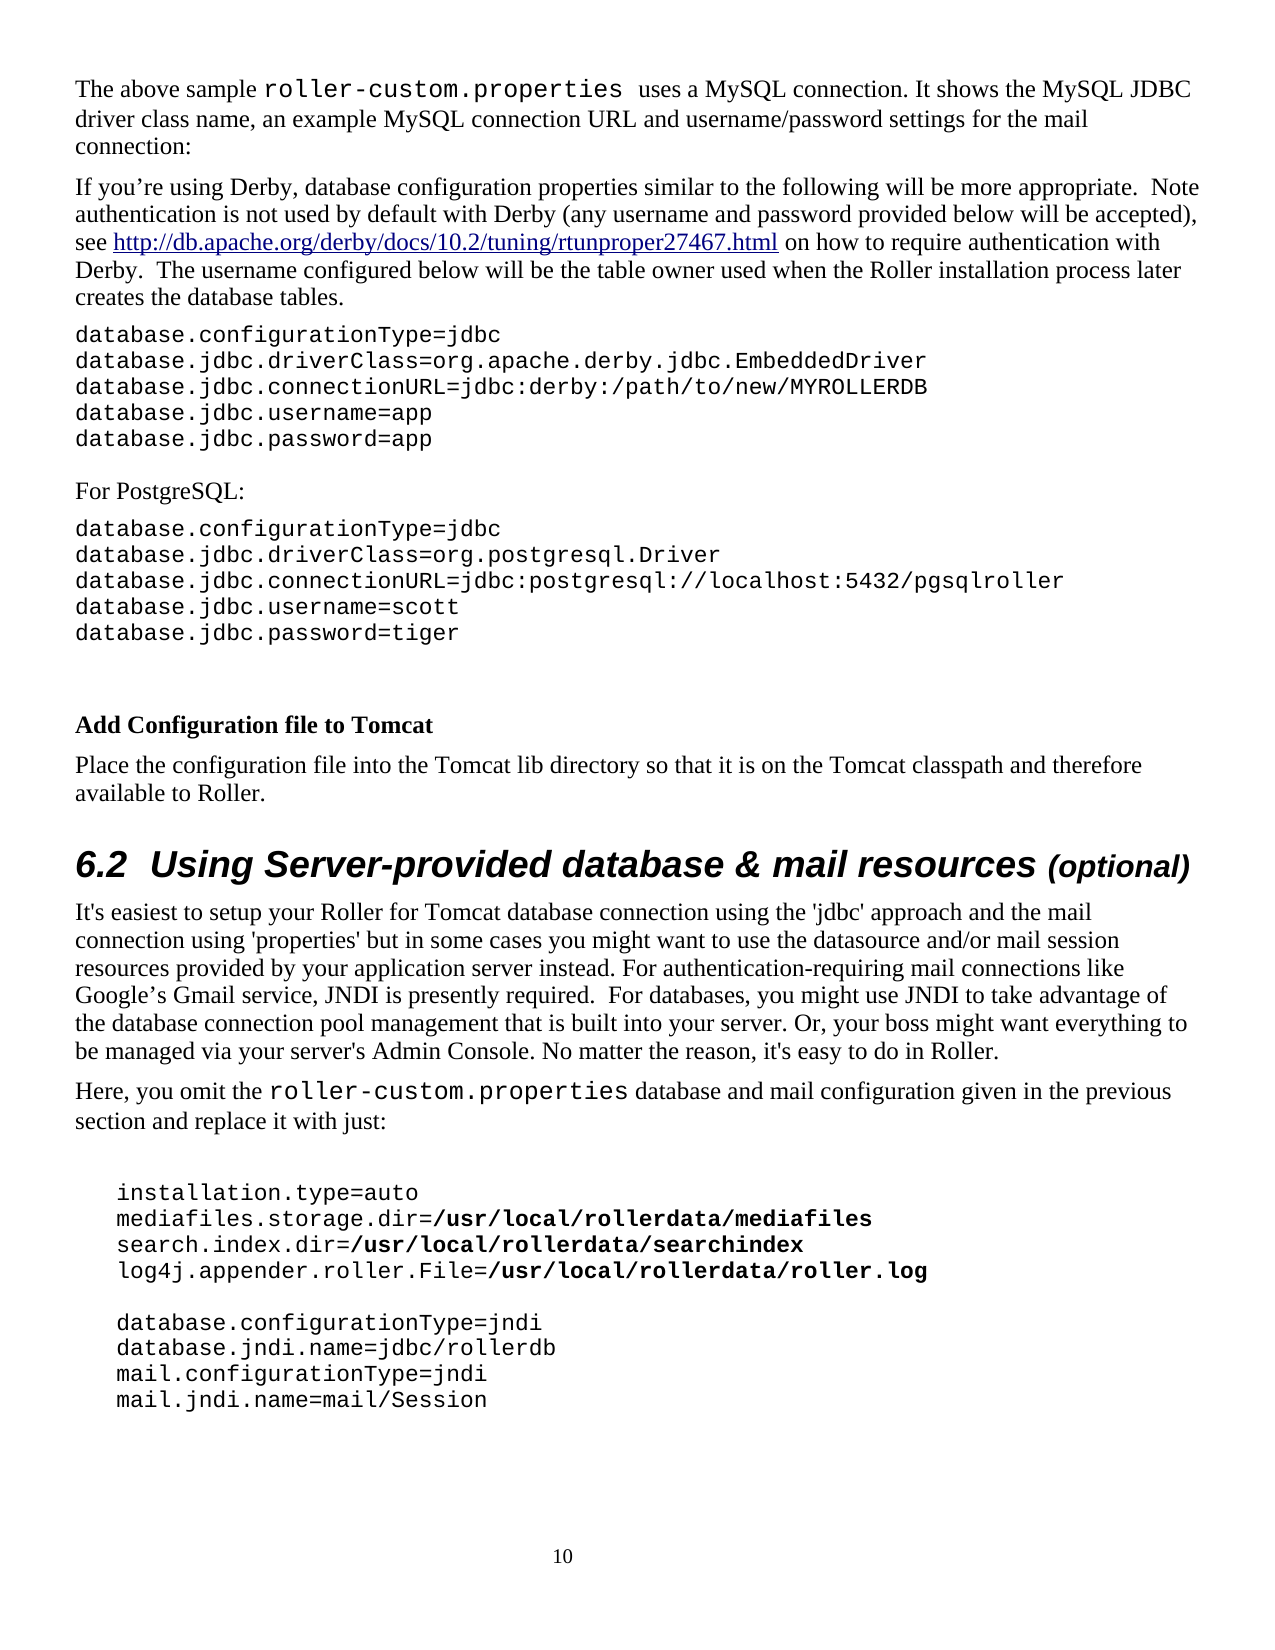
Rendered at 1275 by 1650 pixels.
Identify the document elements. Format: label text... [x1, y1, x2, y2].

text database.configurationType=jndi [75, 1311, 1200, 1337]
subtitle Using Server-provided database & mail resources (optional) [75, 844, 1200, 886]
text database.jdbc.password=app [75, 427, 1200, 453]
text The above sample roller-custom.properties uses a MySQL connection. It shows the MySQL JDBC driver class name, an example MySQL connection URL and username/password settings for the mail connection: [75, 75, 1200, 160]
text database.jdbc.driverClass=org.apache.derby.jdbc.EmbeddedDriver [75, 350, 1200, 376]
text Here, you omit the roller-custom.properties database and mail configuration given in the previous section and replace it with just: [75, 1077, 1200, 1134]
text For PostgreSQL: [75, 477, 1200, 505]
text database.jndi.name=jdbc/rollerdb [75, 1337, 1200, 1363]
text mail.configurationType=jndi [75, 1363, 1200, 1389]
text database.jdbc.username=app [75, 402, 1200, 427]
text search.index.dir=/usr/local/rollerdata/searchindex [75, 1233, 1200, 1259]
text Place the configuration file into the Tomcat lib directory so that it is on the Tomcat classpath and therefore available to Roller. [75, 751, 1200, 806]
text Add Configuration file to Tomcat [75, 711, 1200, 738]
text If you’re using Derby, database configuration properties similar to the following will be more appropriate. Note authentication is not used by default with Derby (any username and password provided below will be accepted), see http://db.apache.org/derby/docs/10.2/tuning/rtunproper27467.html on how to require authentication with Derby. The username configured below will be the table owner used when the Roller installation process later creates the database tables. [75, 173, 1200, 311]
text database.jdbc.connectionURL=jdbc:derby:/path/to/new/MYROLLERDB [75, 376, 1200, 402]
text database.jdbc.connectionURL=jdbc:postgresql://localhost:5432/pgsqlroller [75, 569, 1200, 595]
text log4j.appender.roller.File=/usr/local/rollerdata/roller.log [75, 1259, 1200, 1285]
text mediafiles.storage.dir=/usr/local/rollerdata/mediafiles [75, 1207, 1200, 1233]
text installation.type=auto [75, 1181, 1200, 1207]
text database.jdbc.driverClass=org.postgresql.Driver [75, 543, 1200, 569]
text mail.jndi.name=mail/Session [75, 1389, 1200, 1414]
text It's easiest to setup your Roller for Tomcat database connection using the 'jdbc' approach and the mail connection using 'properties' but in some cases you might want to use the datasource and/or mail session resources provided by your application server instead. For authentication-requiring mail connections like Google’s Gmail service, JNDI is presently required. For databases, you might use JNDI to take advantage of the database connection pool management that is built into your server. Or, your boss might want everything to be managed via your server's Admin Console. No matter the reason, it's easy to do in Roller. [75, 898, 1200, 1064]
text database.configurationType=jdbc [75, 324, 1200, 350]
text database.jdbc.password=tiger [75, 621, 1200, 647]
text database.configurationType=jdbc [75, 517, 1200, 543]
text database.jdbc.username=scott [75, 595, 1200, 621]
